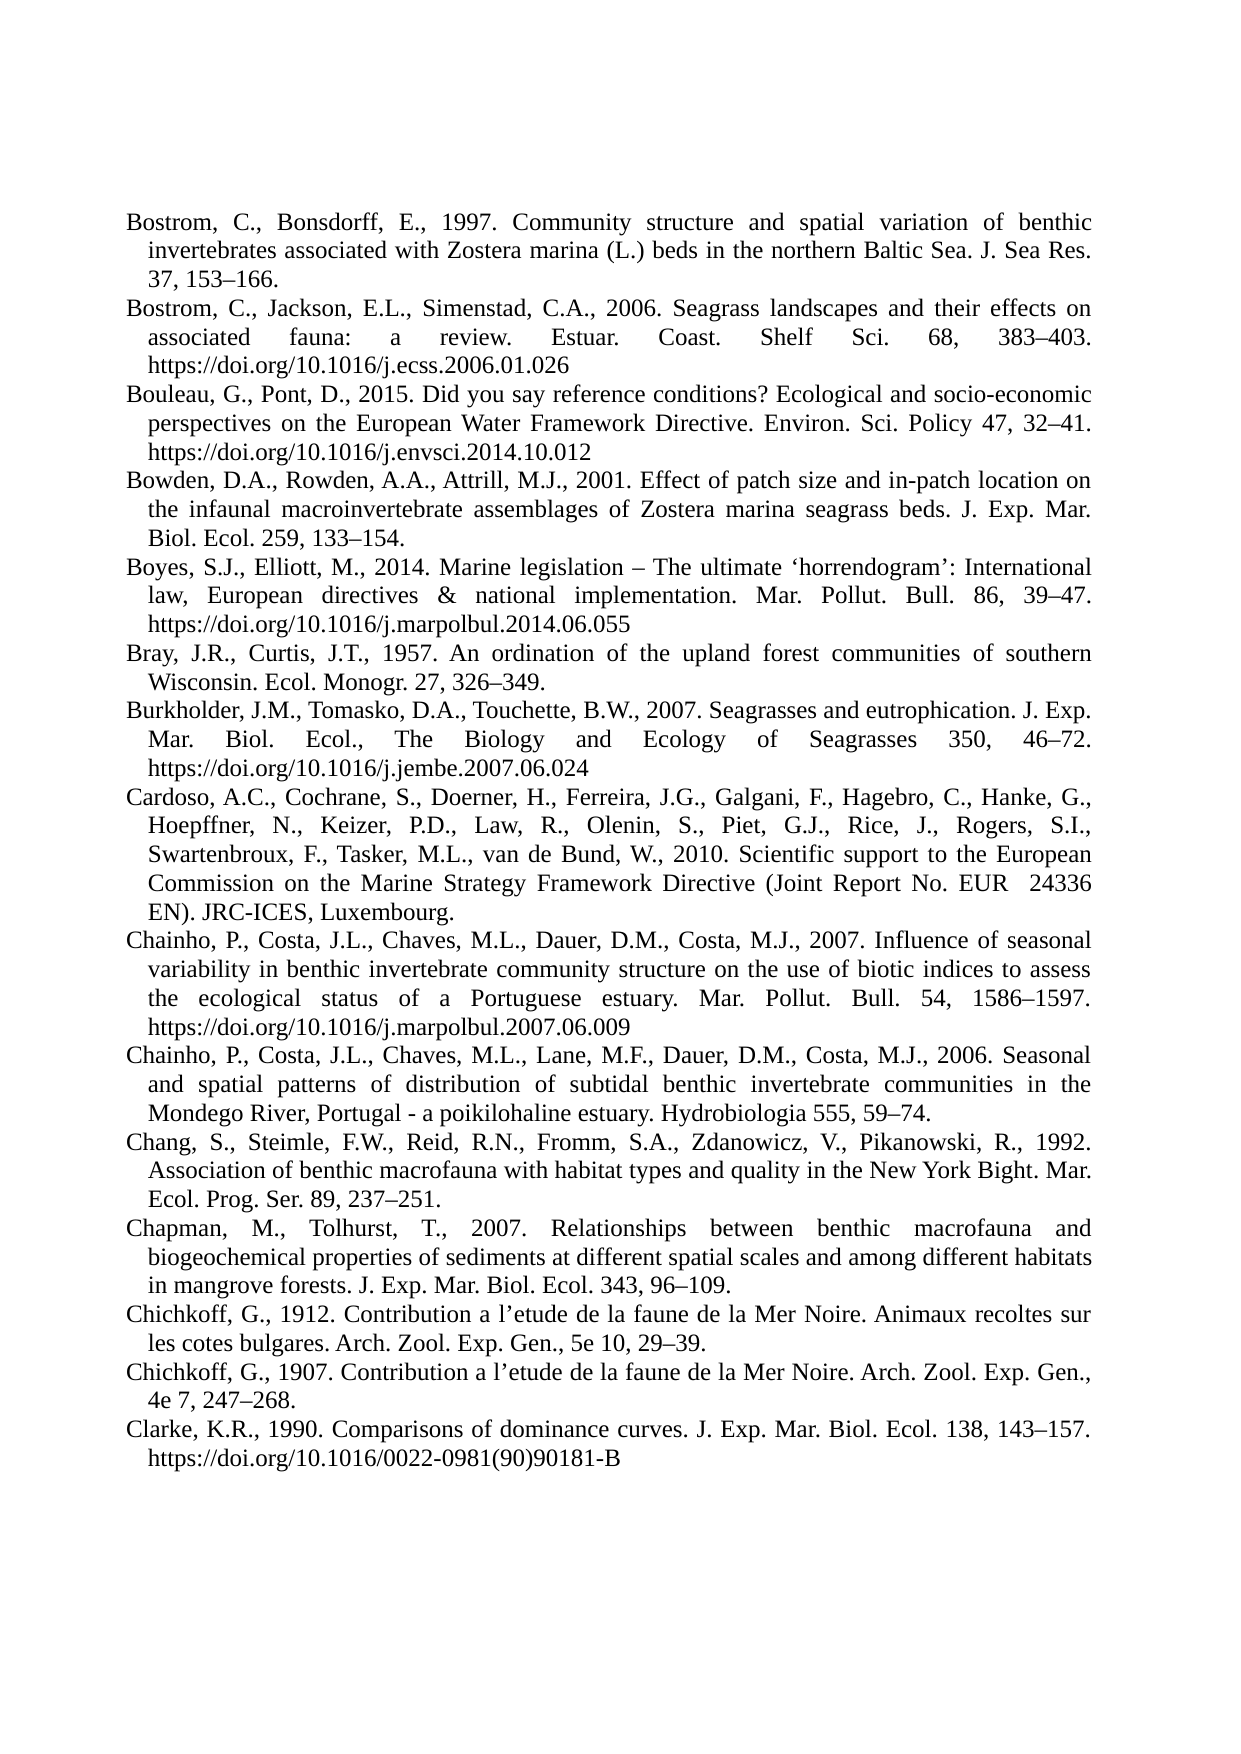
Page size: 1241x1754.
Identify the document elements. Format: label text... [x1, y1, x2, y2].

text Clarke, K.R., 1990. Comparisons of dominance curves. J. Exp. Mar. Biol. Ecol. 138, 143–157. https://doi.org/10.1016/0022-0981(90)90181-B [126, 1414, 1093, 1472]
text Boyes, S.J., Elliott, M., 2014. Marine legislation – The ultimate ‘horrendogram’: International law, European directives & national implementation. Mar. Pollut. Bull. 86, 39–47. https://doi.org/10.1016/j.marpolbul.2014.06.055 [126, 552, 1093, 638]
text Cardoso, A.C., Cochrane, S., Doerner, H., Ferreira, J.G., Galgani, F., Hagebro, C., Hanke, G., Hoepffner, N., Keizer, P.D., Law, R., Olenin, S., Piet, G.J., Rice, J., Rogers, S.I., Swartenbroux, F., Tasker, M.L., van de Bund, W., 2010. Scientific support to the European Commission on the Marine Strategy Framework Directive (Joint Report No. EUR 24336 EN). JRC-ICES, Luxembourg. [126, 782, 1093, 925]
text Bostrom, C., Jackson, E.L., Simenstad, C.A., 2006. Seagrass landscapes and their effects on associated fauna: a review. Estuar. Coast. Shelf Sci. 68, 383–403. https://doi.org/10.1016/j.ecss.2006.01.026 [126, 293, 1093, 379]
text Bray, J.R., Curtis, J.T., 1957. An ordination of the upland forest communities of southern Wisconsin. Ecol. Monogr. 27, 326–349. [126, 638, 1093, 695]
text Chichkoff, G., 1907. Contribution a l’etude de la faune de la Mer Noire. Arch. Zool. Exp. Gen., 4e 7, 247–268. [126, 1357, 1093, 1414]
text Chang, S., Steimle, F.W., Reid, R.N., Fromm, S.A., Zdanowicz, V., Pikanowski, R., 1992. Association of benthic macrofauna with habitat types and quality in the New York Bight. Mar. Ecol. Prog. Ser. 89, 237–251. [126, 1127, 1093, 1213]
text Bowden, D.A., Rowden, A.A., Attrill, M.J., 2001. Effect of patch size and in-patch location on the infaunal macroinvertebrate assemblages of Zostera marina seagrass beds. J. Exp. Mar. Biol. Ecol. 259, 133–154. [126, 465, 1093, 552]
text Bostrom, C., Bonsdorff, E., 1997. Community structure and spatial variation of benthic invertebrates associated with Zostera marina (L.) beds in the northern Baltic Sea. J. Sea Res. 37, 153–166. [126, 207, 1093, 293]
text Burkholder, J.M., Tomasko, D.A., Touchette, B.W., 2007. Seagrasses and eutrophication. J. Exp. Mar. Biol. Ecol., The Biology and Ecology of Seagrasses 350, 46–72. https://doi.org/10.1016/j.jembe.2007.06.024 [126, 695, 1093, 782]
text Chapman, M., Tolhurst, T., 2007. Relationships between benthic macrofauna and biogeochemical properties of sediments at different spatial scales and among different habitats in mangrove forests. J. Exp. Mar. Biol. Ecol. 343, 96–109. [126, 1213, 1093, 1299]
text Bouleau, G., Pont, D., 2015. Did you say reference conditions? Ecological and socio-economic perspectives on the European Water Framework Directive. Environ. Sci. Policy 47, 32–41. https://doi.org/10.1016/j.envsci.2014.10.012 [126, 379, 1093, 465]
text Chichkoff, G., 1912. Contribution a l’etude de la faune de la Mer Noire. Animaux recoltes sur les cotes bulgares. Arch. Zool. Exp. Gen., 5e 10, 29–39. [126, 1299, 1093, 1357]
text Chainho, P., Costa, J.L., Chaves, M.L., Dauer, D.M., Costa, M.J., 2007. Influence of seasonal variability in benthic invertebrate community structure on the use of biotic indices to assess the ecological status of a Portuguese estuary. Mar. Pollut. Bull. 54, 1586–1597. https://doi.org/10.1016/j.marpolbul.2007.06.009 [126, 925, 1093, 1040]
text Chainho, P., Costa, J.L., Chaves, M.L., Lane, M.F., Dauer, D.M., Costa, M.J., 2006. Seasonal and spatial patterns of distribution of subtidal benthic invertebrate communities in the Mondego River, Portugal - a poikilohaline estuary. Hydrobiologia 555, 59–74. [126, 1040, 1093, 1127]
